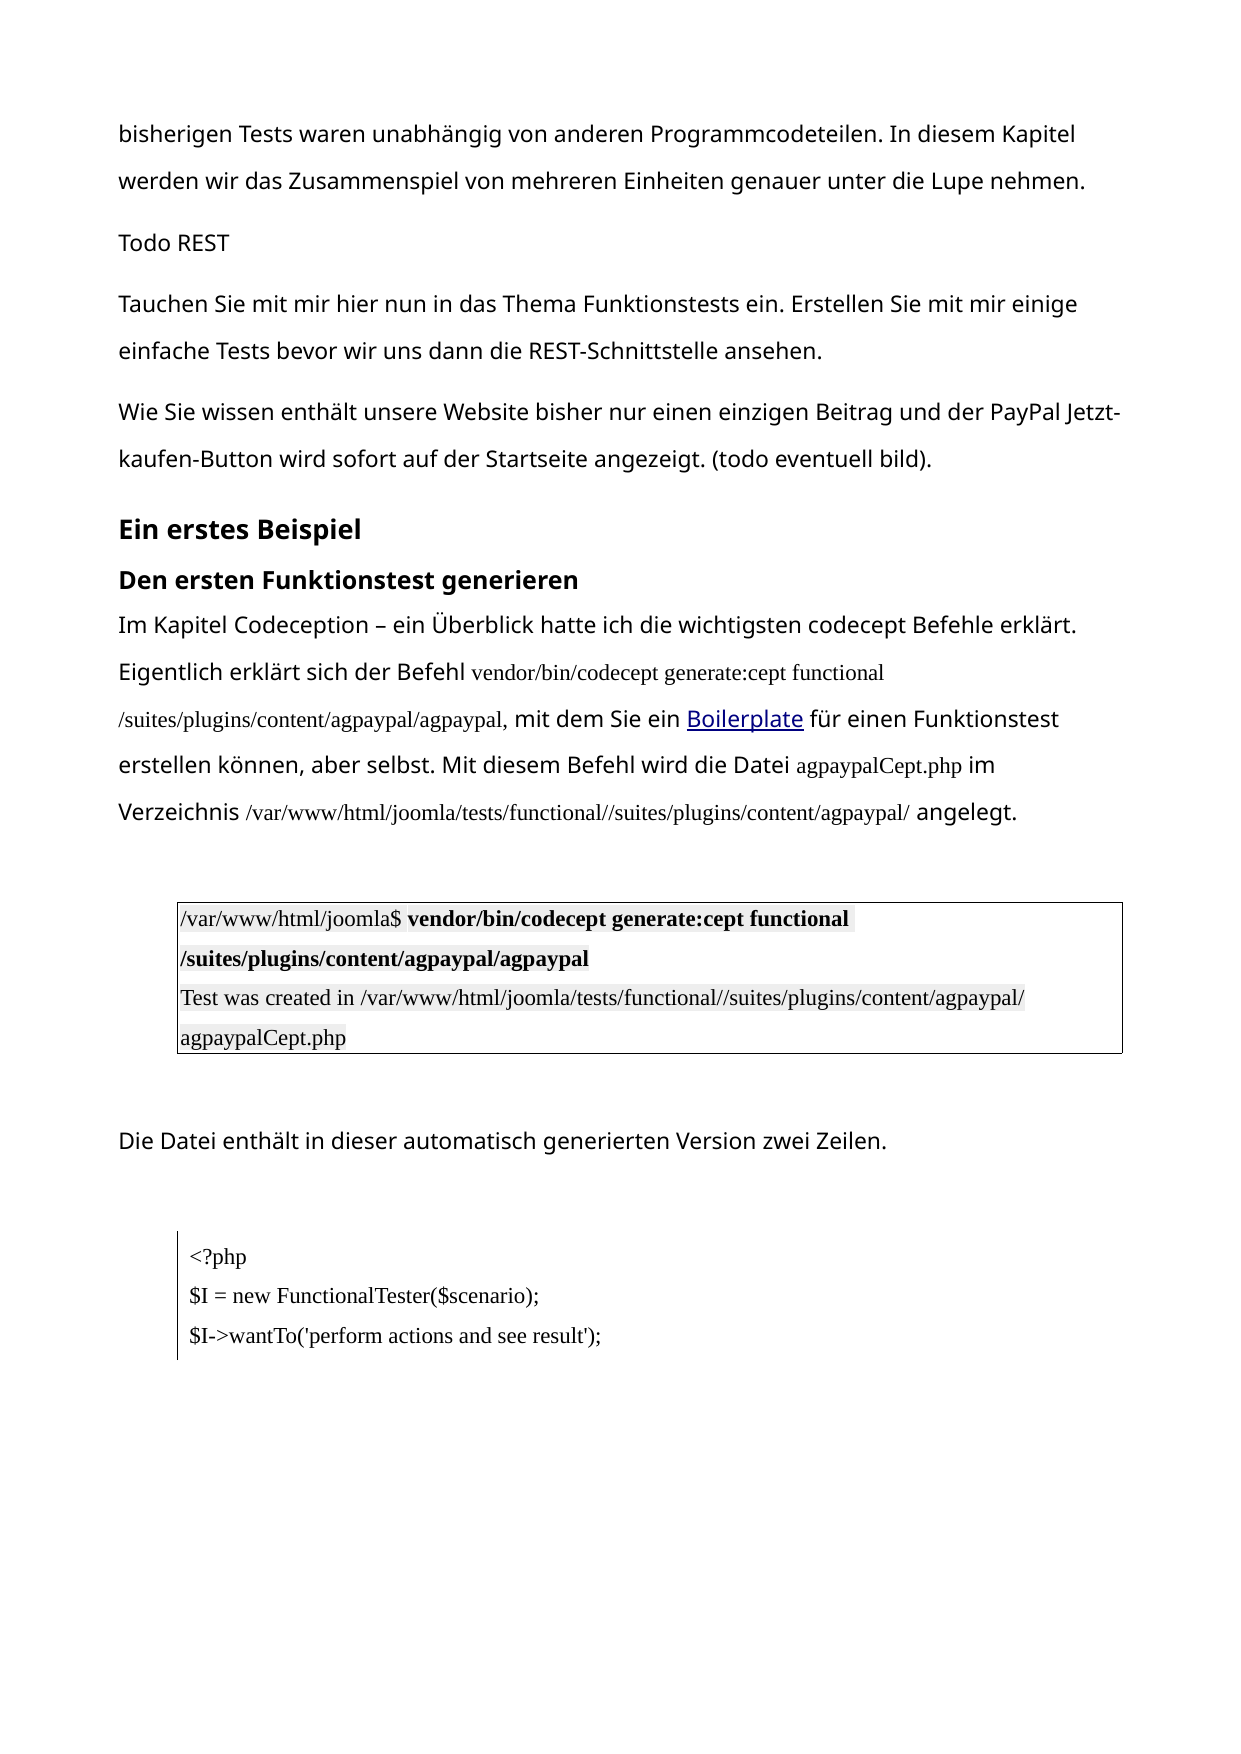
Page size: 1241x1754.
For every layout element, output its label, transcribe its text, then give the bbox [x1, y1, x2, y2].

subtitle Den ersten Funktionstest generieren [118, 562, 1122, 596]
text Wie Sie wissen enthält unsere Website bisher nur einen einzigen Beitrag und der PayPal Jetzt-kaufen-Button wird sofort auf der Startseite angezeigt. (todo eventuell bild). [118, 396, 1122, 474]
text bisherigen Tests waren unabhängig von anderen Programmcodeteilen. In diesem Kapitel werden wir das Zusammenspiel von mehreren Einheiten genauer unter die Lupe nehmen. [118, 118, 1122, 196]
text /var/www/html/joomla$ vendor/bin/codecept generate:cept functional /suites/plugins/content/agpaypal/agpaypal Test was created in /var/www/html/joomla/tests/functional//suites/plugins/content/agpaypal/agpaypalCept.php [178, 903, 1122, 1053]
text Die Datei enthält in dieser automatisch generierten Version zwei Zeilen. [118, 1125, 1122, 1157]
subtitle Ein erstes Beispiel [118, 511, 1122, 548]
text <?php $I = new FunctionalTester($scenario); $I->wantTo('perform actions and see result'); [178, 1231, 1122, 1360]
text Im Kapitel Codeception – ein Überblick hatte ich die wichtigsten codecept Befehle erklärt. Eigentlich erklärt sich der Befehl vendor/bin/codecept generate:cept functional /suites/plugins/content/agpaypal/agpaypal, mit dem Sie ein Boilerplate für einen Funktionstest erstellen können, aber selbst. Mit diesem Befehl wird die Datei agpaypalCept.php im Verzeichnis /var/www/html/joomla/tests/functional//suites/plugins/content/agpaypal/ angelegt. [118, 609, 1122, 828]
text Todo REST [118, 226, 1122, 258]
text Tauchen Sie mit mir hier nun in das Thema Funktionstests ein. Erstellen Sie mit mir einige einfache Tests bevor wir uns dann die REST-Schnittstelle ansehen. [118, 288, 1122, 366]
